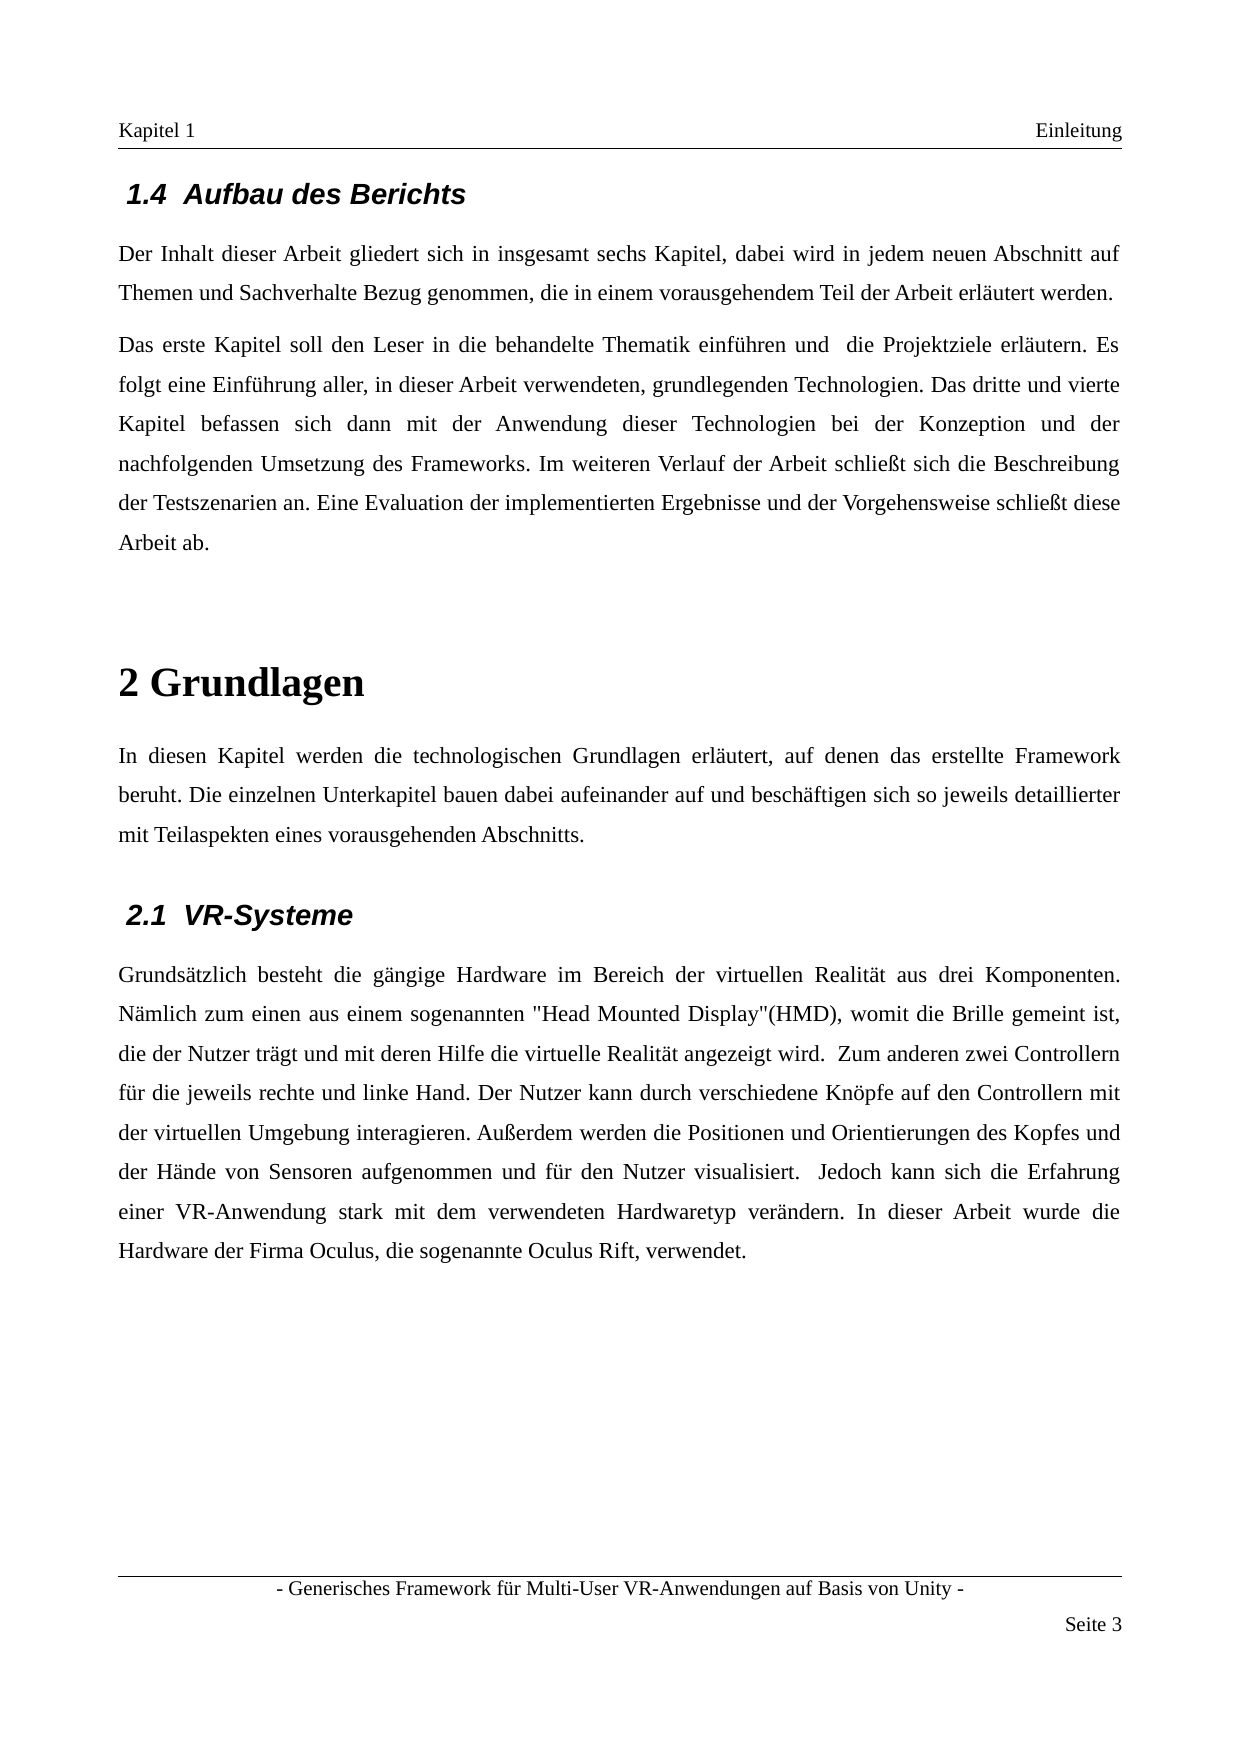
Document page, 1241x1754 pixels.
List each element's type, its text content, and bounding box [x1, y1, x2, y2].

subtitle Aufbau des Berichts [118, 177, 1122, 211]
text Der Inhalt dieser Arbeit gliedert sich in insgesamt sechs Kapitel, dabei wird in jedem neuen Abschnitt auf Themen und Sachverhalte Bezug genommen, die in einem vorausgehendem Teil der Arbeit erläutert werden. [118, 240, 1122, 306]
text Das erste Kapitel soll den Leser in die behandelte Thematik einführen und die Projektziele erläutern. Es folgt eine Einführung aller, in dieser Arbeit verwendeten, grundlegenden Technologien. Das dritte und vierte Kapitel befassen sich dann mit der Anwendung dieser Technologien bei der Konzeption und der nachfolgenden Umsetzung des Frameworks. Im weiteren Verlauf der Arbeit schließt sich die Beschreibung der Testszenarien an. Eine Evaluation der implementierten Ergebnisse und der Vorgehensweise schließt diese Arbeit ab. [118, 331, 1122, 555]
text In diesen Kapitel werden die technologischen Grundlagen erläutert, auf denen das erstellte Framework beruht. Die einzelnen Unterkapitel bauen dabei aufeinander auf und beschäftigen sich so jeweils detaillierter mit Teilaspekten eines vorausgehenden Abschnitts. [118, 742, 1122, 847]
text Grundsätzlich besteht die gängige Hardware im Bereich der virtuellen Realität aus drei Komponenten. Nämlich zum einen aus einem sogenannten "Head Mounted Display"(HMD), womit die Brille gemeint ist, die der Nutzer trägt und mit deren Hilfe die virtuelle Realität angezeigt wird. Zum anderen zwei Controllern für die jeweils rechte und linke Hand. Der Nutzer kann durch verschiedene Knöpfe auf den Controllern mit der virtuellen Umgebung interagieren. Außerdem werden die Positionen und Orientierungen des Kopfes und der Hände von Sensoren aufgenommen und für den Nutzer visualisiert. Jedoch kann sich die Erfahrung einer VR-Anwendung stark mit dem verwendeten Hardwaretyp verändern. In dieser Arbeit wurde die Hardware der Firma Oculus, die sogenannte Oculus Rift, verwendet. [118, 961, 1122, 1263]
subtitle Grundlagen [118, 658, 1122, 706]
subtitle VR-Systeme [118, 898, 1122, 932]
